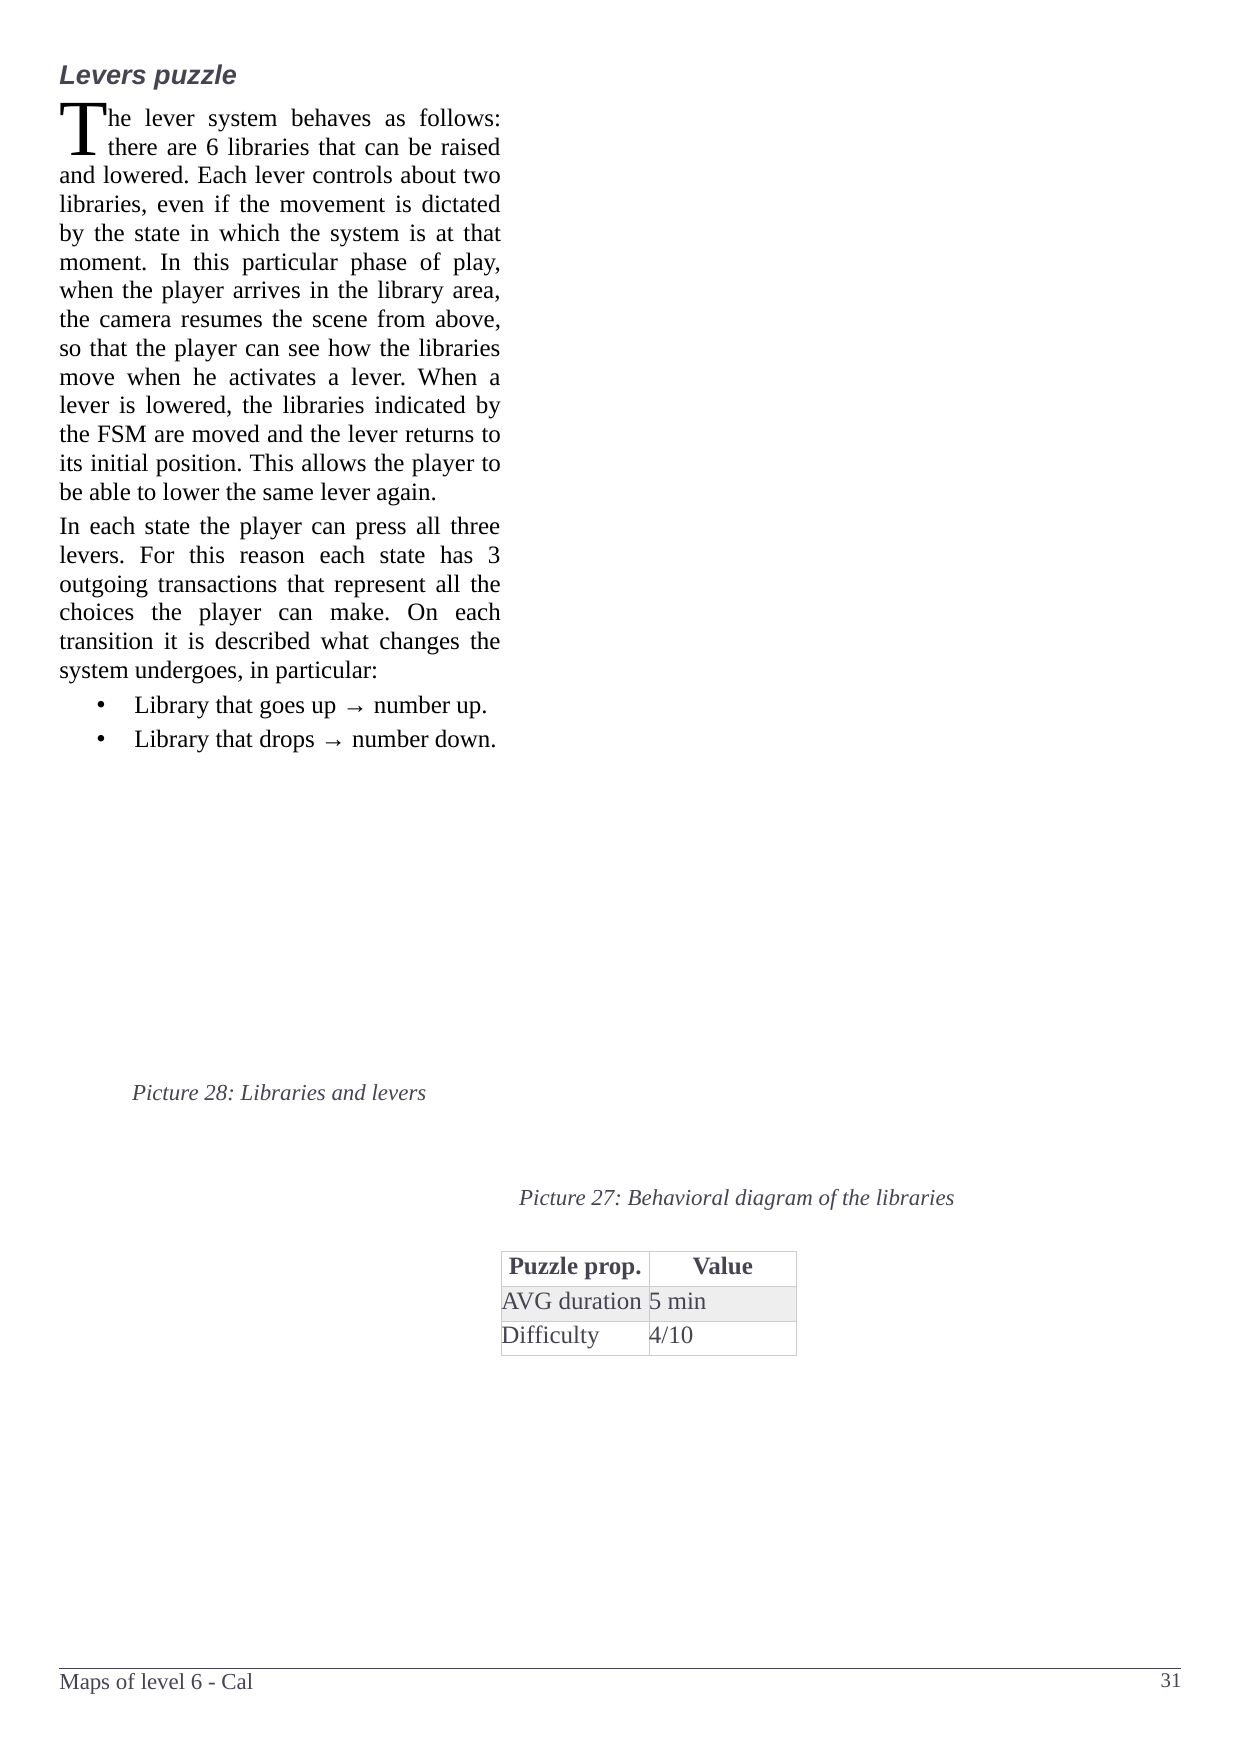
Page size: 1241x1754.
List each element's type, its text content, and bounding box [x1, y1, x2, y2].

table_cell AVG duration [502, 1287, 649, 1321]
table_cell [59, 759, 501, 1643]
subtitle Levers puzzle [59, 59, 1181, 90]
table_header Puzzle prop. [502, 1252, 649, 1286]
table_cell 5 min [650, 1287, 796, 1321]
table_header [501, 103, 1181, 1643]
table_cell 4/10 [650, 1322, 796, 1355]
table_cell Difficulty [502, 1322, 649, 1355]
table_header The lever system behaves as follows: there are 6 libraries that can be raised and lowered. Each lever controls about two libraries, even if the movement is dictated by the state in which the system is at that moment. In this particular phase of play, when the player arrives in the library area, the camera resumes the scene from above, so that the player can see how the libraries move when he activates a lever. When a lever is lowered, the libraries indicated by the FSM are moved and the lever returns to its initial position. This allows the player to be able to lower the same lever again. In each state the player can press all three levers. For this reason each state has 3 outgoing transactions that represent all the choices the player can make. On each transition it is described what changes the system undergoes, in particular: Library that goes up → number up. Library that drops → number down. [59, 103, 501, 759]
table_header Value [650, 1252, 796, 1286]
